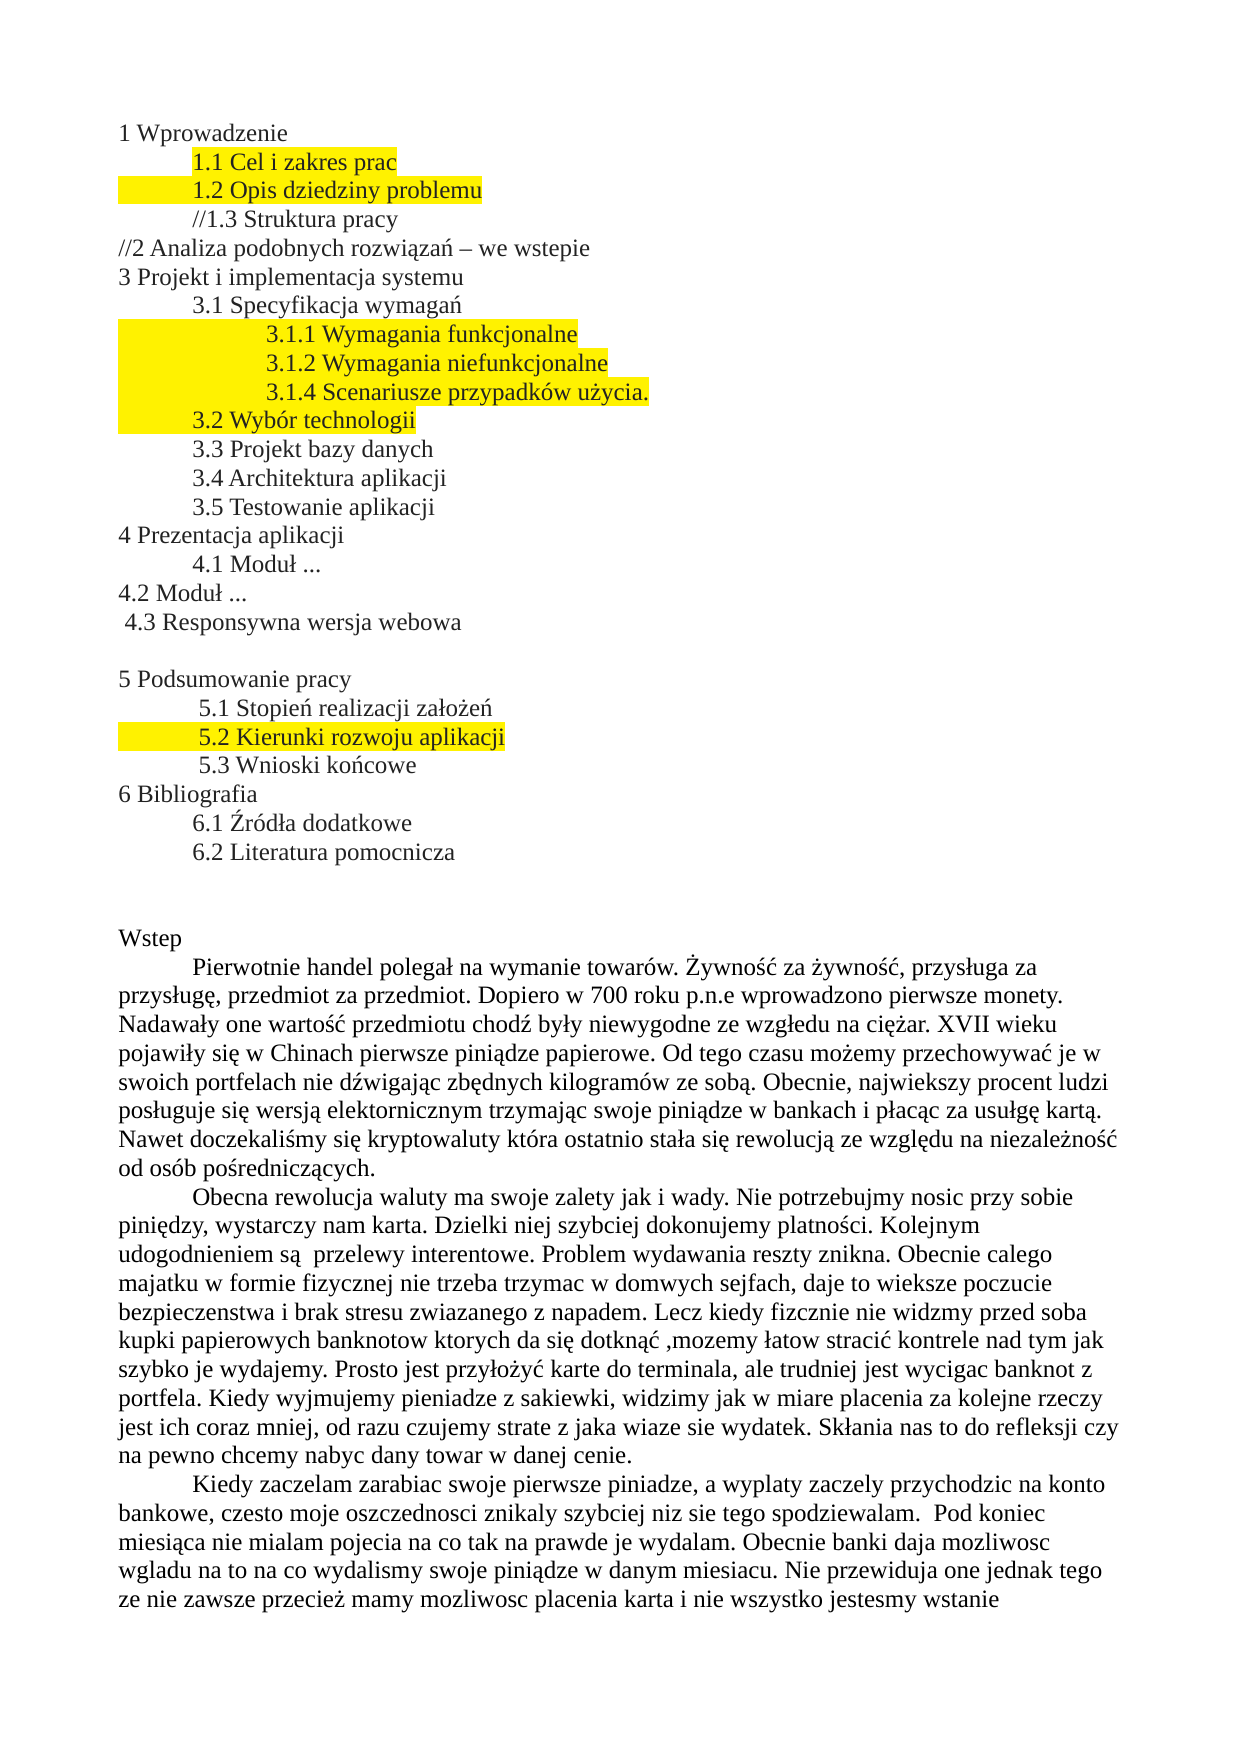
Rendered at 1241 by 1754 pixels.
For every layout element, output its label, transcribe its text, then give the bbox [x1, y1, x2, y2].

text Nadawały one wartość przedmiotu chodź były niewygodne ze wzgłedu na ciężar. XVII wieku pojawiły się w Chinach pierwsze piniądze papierowe. Od tego czasu możemy przechowywać je w swoich portfelach nie dźwigając zbędnych kilogramów ze sobą. Obecnie, najwiekszy procent ludzi posługuje się wersją elektornicznym trzymając swoje piniądze w bankach i płacąc za usułgę kartą. Nawet doczekaliśmy się kryptowaluty która ostatnio stała się rewolucją ze względu na niezależność od osób pośredniczących. [118, 1009, 1122, 1182]
text //2 Analiza podobnych rozwiązań – we wstepie 3 Projekt i implementacja systemu 3.1 Specyfikacja wymagań 3.1.1 Wymagania funkcjonalne 3.1.2 Wymagania niefunkcjonalne 3.1.4 Scenariusze przypadków użycia. 3.2 Wybór technologii 3.3 Projekt bazy danych 3.4 Architektura aplikacji 3.5 Testowanie aplikacji 4 Prezentacja aplikacji 4.1 Moduł ... [118, 233, 1122, 578]
text 6 Bibliografia 6.1 Źródła dodatkowe 6.2 Literatura pomocnicza [118, 779, 1122, 894]
text Wstep [118, 923, 1122, 952]
text Pierwotnie handel polegał na wymanie towarów. Żywność za żywność, przysługa za przysługę, przedmiot za przedmiot. Dopiero w 700 roku p.n.e wprowadzono pierwsze monety. [118, 952, 1122, 1009]
text 4.2 Moduł ... 4.3 Responsywna wersja webowa 5 Podsumowanie pracy 5.1 Stopień realizacji założeń 5.2 Kierunki rozwoju aplikacji 5.3 Wnioski końcowe [118, 578, 1122, 779]
text 1 Wprowadzenie 1.1 Cel i zakres prac 1.2 Opis dziedziny problemu //1.3 Struktura pracy [118, 118, 1122, 233]
text Obecna rewolucja waluty ma swoje zalety jak i wady. Nie potrzebujmy nosic przy sobie piniędzy, wystarczy nam karta. Dzielki niej szybciej dokonujemy platności. Kolejnym udogodnieniem są przelewy interentowe. Problem wydawania reszty znikna. Obecnie calego majatku w formie fizycznej nie trzeba trzymac w domwych sejfach, daje to wieksze poczucie bezpieczenstwa i brak stresu zwiazanego z napadem. Lecz kiedy fizcznie nie widzmy przed soba kupki papierowych banknotow ktorych da się dotknąć ,mozemy łatow stracić kontrele nad tym jak szybko je wydajemy. Prosto jest przyłożyć karte do terminala, ale trudniej jest wycigac banknot z portfela. Kiedy wyjmujemy pieniadze z sakiewki, widzimy jak w miare placenia za kolejne rzeczy jest ich coraz mniej, od razu czujemy strate z jaka wiaze sie wydatek. Skłania nas to do refleksji czy na pewno chcemy nabyc dany towar w danej cenie. Kiedy zaczelam zarabiac swoje pierwsze piniadze, a wyplaty zaczely przychodzic na konto bankowe, czesto moje oszczednosci znikaly szybciej niz sie tego spodziewalam. Pod koniec miesiąca nie mialam pojecia na co tak na prawde je wydalam. Obecnie banki daja mozliwosc wgladu na to na co wydalismy swoje piniądze w danym miesiacu. Nie przewiduja one jednak tego ze nie zawsze przecież mamy mozliwosc placenia karta i nie wszystko jestesmy wstanie [118, 1182, 1122, 1613]
